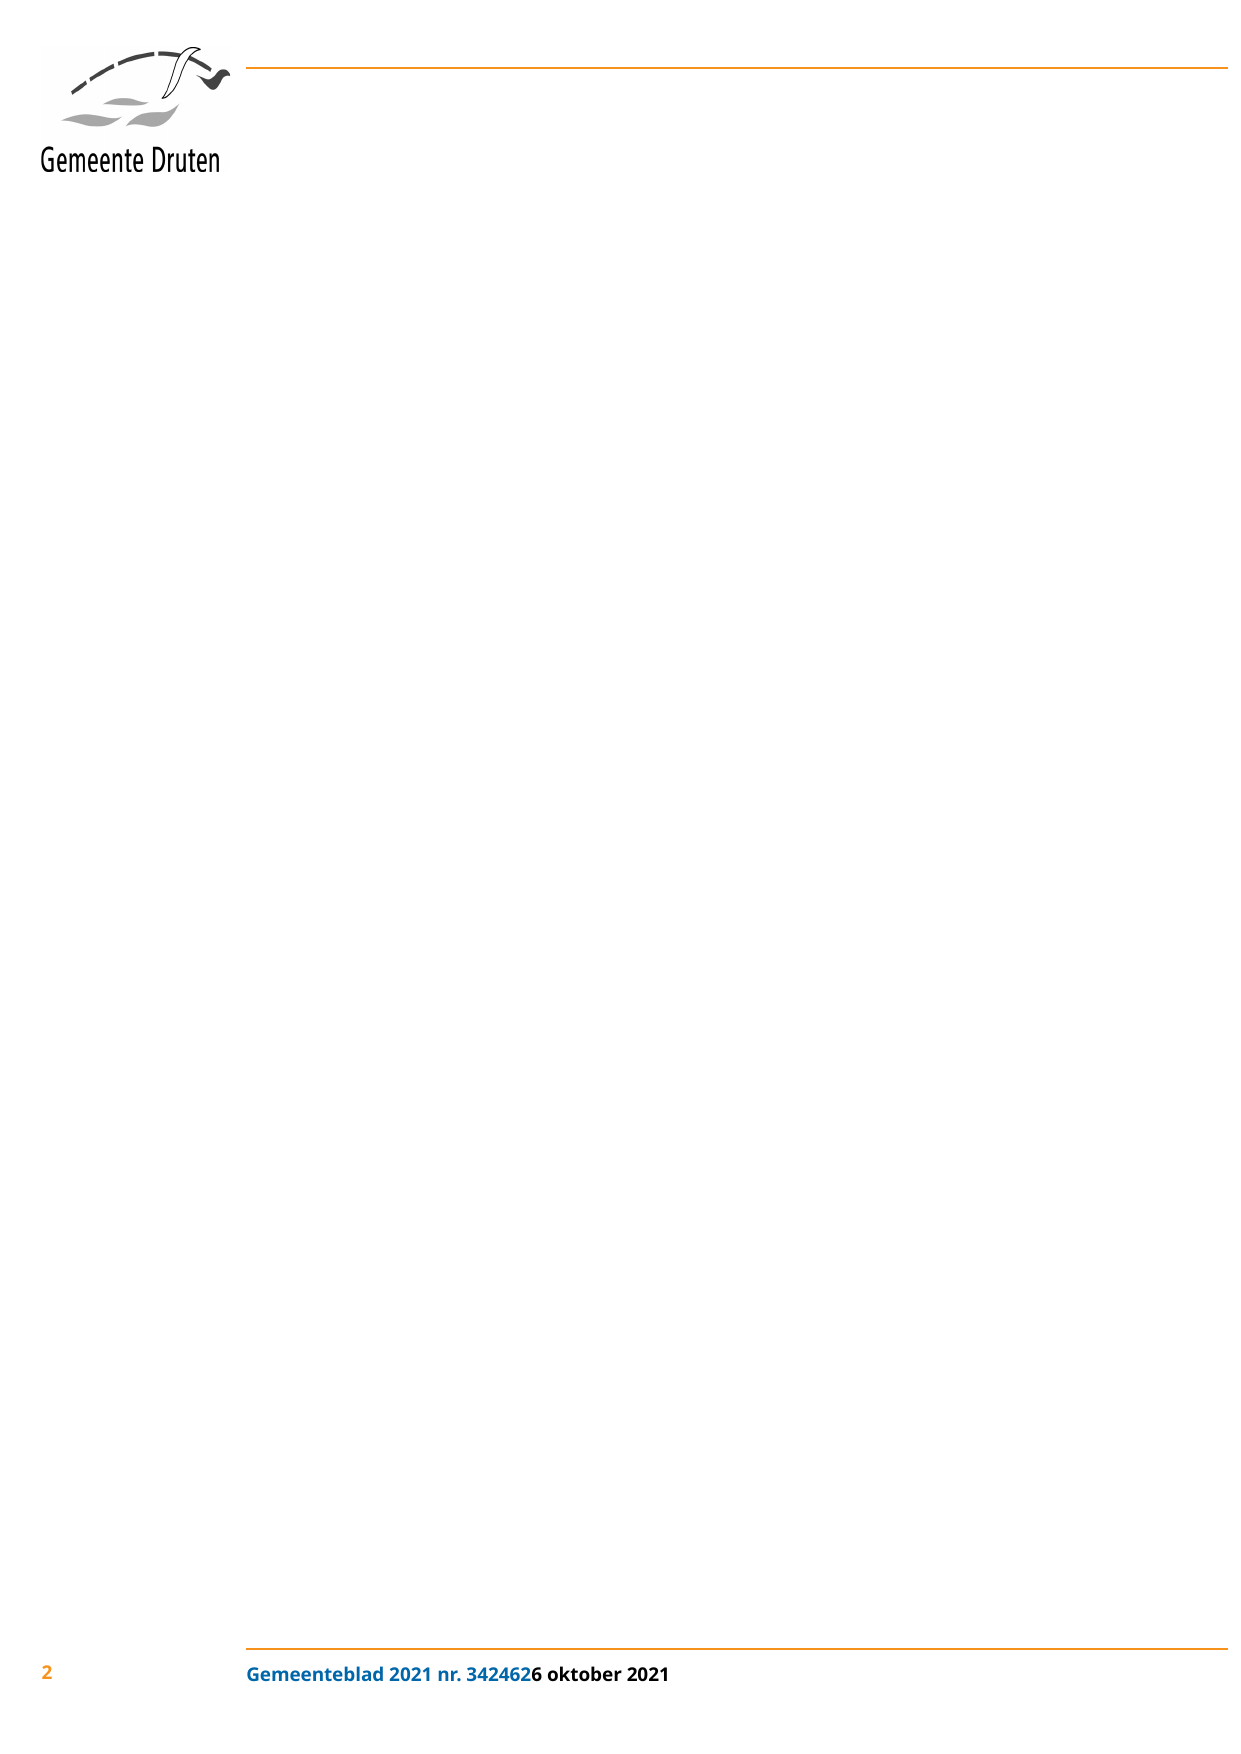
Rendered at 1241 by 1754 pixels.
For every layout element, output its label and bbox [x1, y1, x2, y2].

picture [41, 47, 231, 172]
